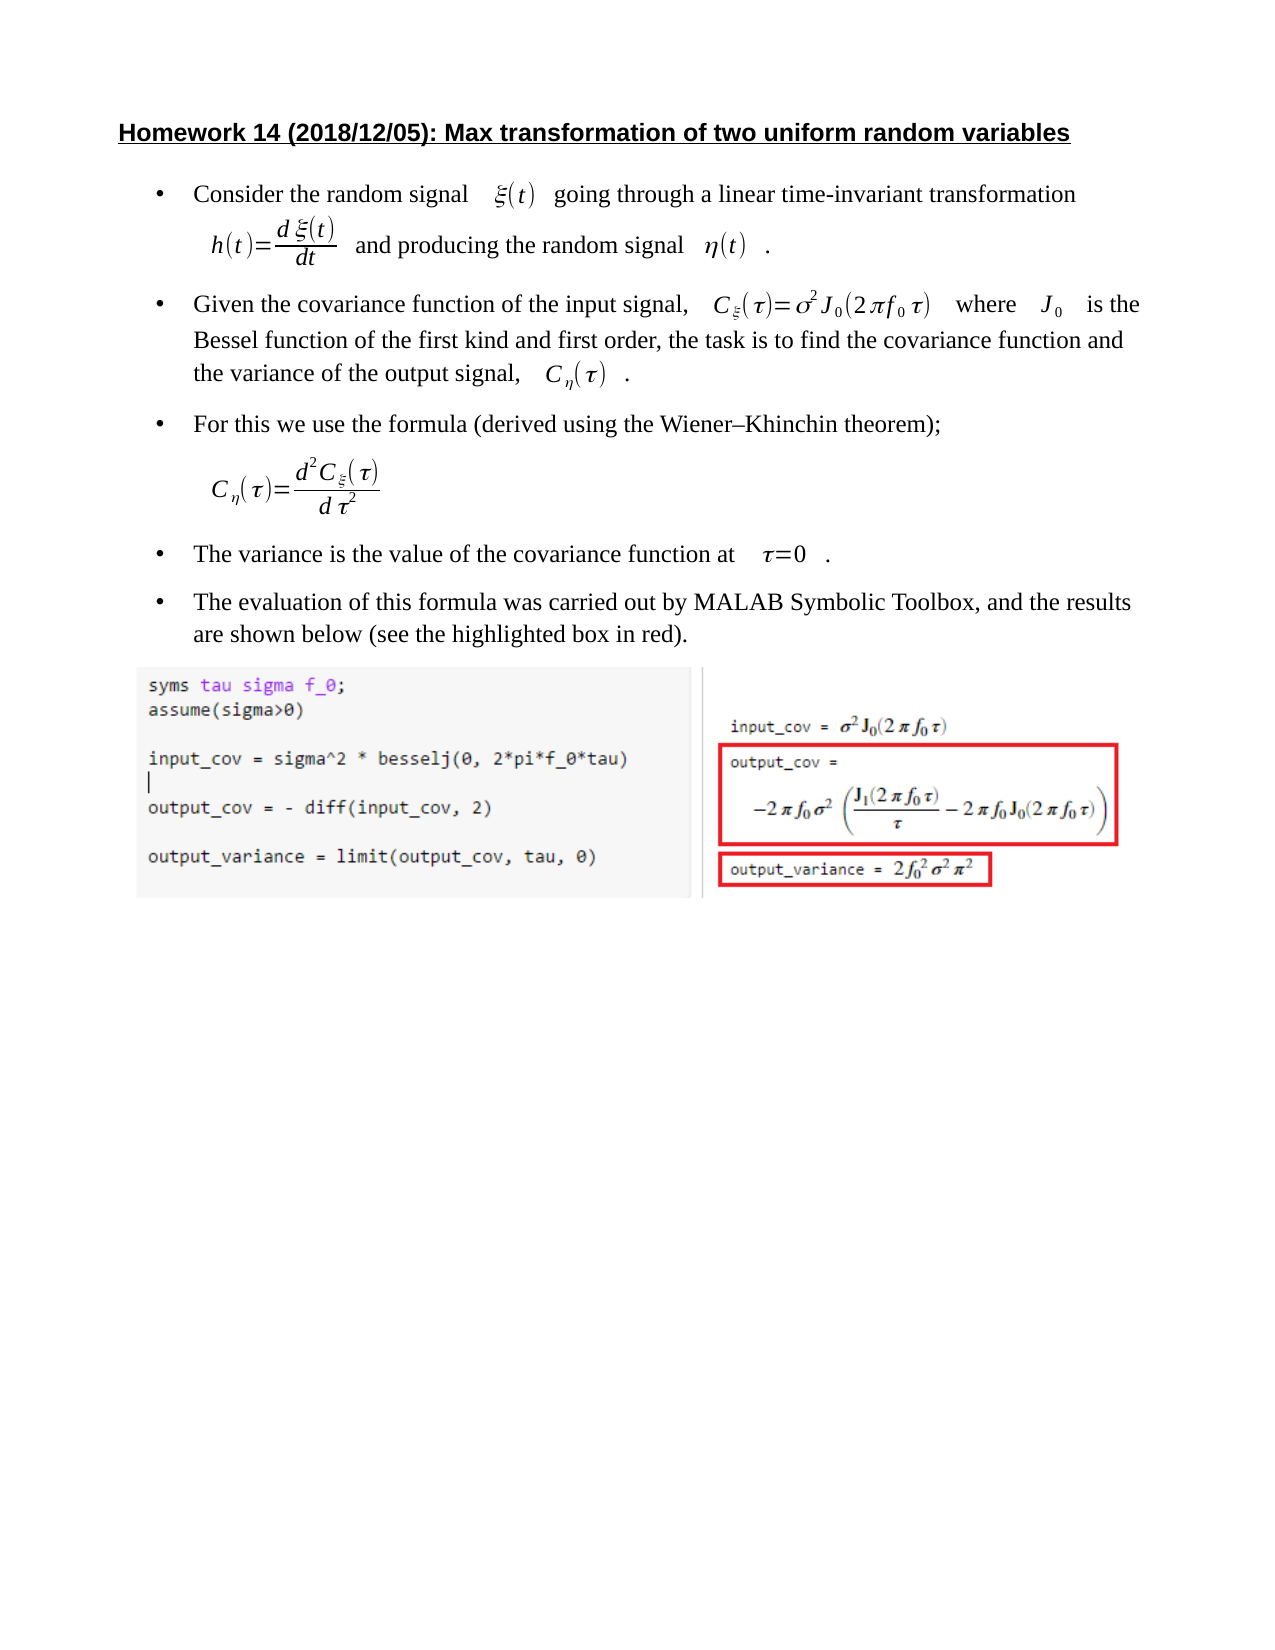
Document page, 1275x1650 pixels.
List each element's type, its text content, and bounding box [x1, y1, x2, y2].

list Consider the random signal going through a linear time-invariant transformation and producing the random signal. [156, 179, 1157, 271]
list The variance is the value of the covariance function at . [156, 539, 1157, 568]
list Given the covariance function of the input signal, where is the Bessel function of the first kind and first order, the task is to find the covariance function and the variance of the output signal, . [156, 289, 1157, 390]
list For this we use the formula (derived using the Wiener–Khinchin theorem); [156, 409, 1157, 438]
picture [136, 667, 1139, 898]
list The evaluation of this formula was carried out by MALAB Symbolic Toolbox, and the results are shown below (see the highlighted box in red). [156, 587, 1157, 648]
subtitle Homework 14 (2018/12/05): Max transformation of two uniform random variables [118, 118, 1157, 147]
